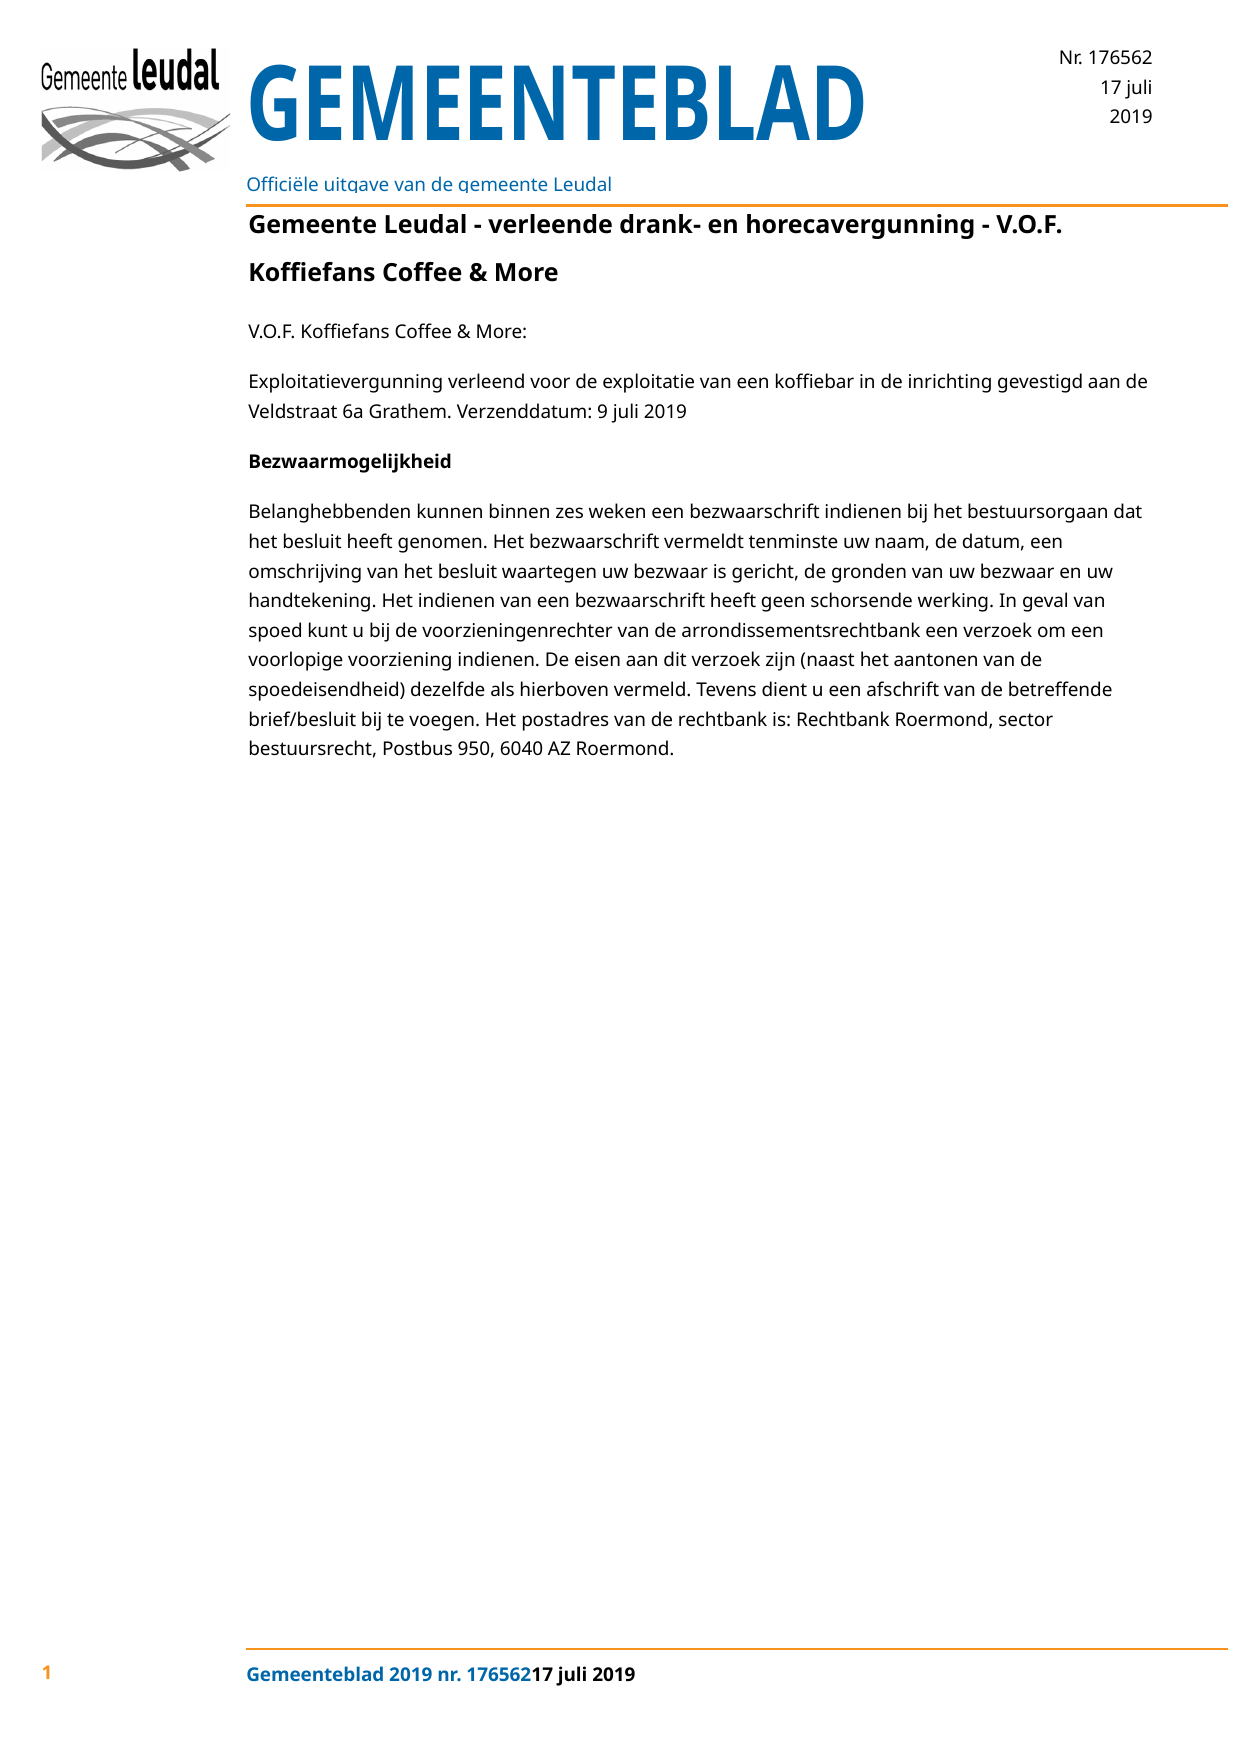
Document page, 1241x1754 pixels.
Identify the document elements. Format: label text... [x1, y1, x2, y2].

text Gemeente Leudal - verleende drank- en horecavergunning - V.O.F. Koffiefans Coffee & More [248, 207, 1152, 288]
text Exploitatievergunning verleend voor de exploitatie van een koffiebar in de inrichting gevestigd aan de Veldstraat 6a Grathem. Verzenddatum: 9 juli 2019 [248, 368, 1152, 424]
text Bezwaarmogelijkheid [248, 448, 1152, 474]
picture [41, 47, 231, 172]
text V.O.F. Koffiefans Coffee & More: [248, 318, 1152, 344]
text Belanghebbenden kunnen binnen zes weken een bezwaarschrift indienen bij het bestuursorgaan dat het besluit heeft genomen. Het bezwaarschrift vermeldt tenminste uw naam, de datum, een omschrijving van het besluit waartegen uw bezwaar is gericht, de gronden van uw bezwaar en uw handtekening. Het indienen van een bezwaarschrift heeft geen schorsende werking. In geval van spoed kunt u bij de voorzieningenrechter van de arrondissementsrechtbank een verzoek om een voorlopige voorziening indienen. De eisen aan dit verzoek zijn (naast het aantonen van de spoedeisendheid) dezelfde als hierboven vermeld. Tevens dient u een afschrift van de betreffende brief/besluit bij te voegen. Het postadres van de rechtbank is: Rechtbank Roermond, sector bestuursrecht, Postbus 950, 6040 AZ Roermond. [248, 499, 1152, 761]
